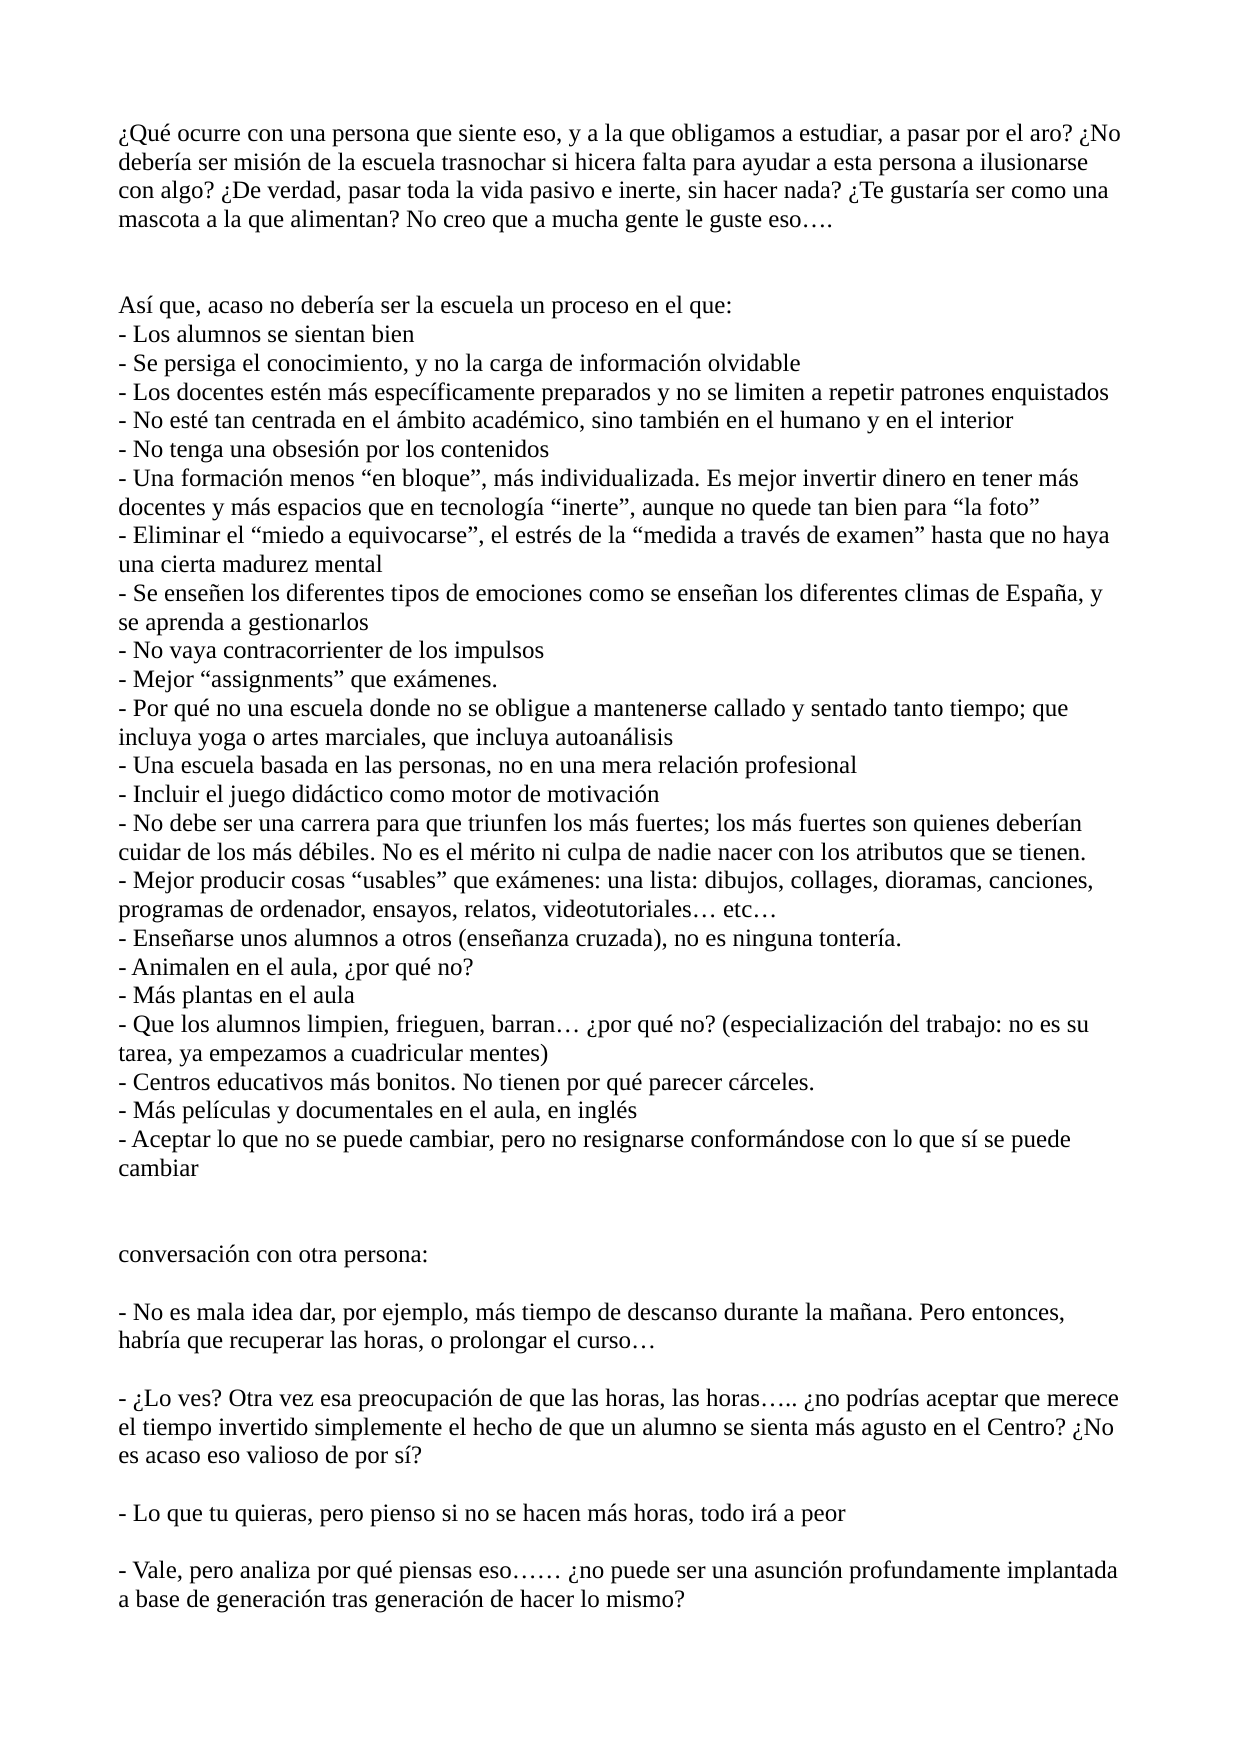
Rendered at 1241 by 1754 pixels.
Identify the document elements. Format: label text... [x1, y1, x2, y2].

text - No debe ser una carrera para que triunfen los más fuertes; los más fuertes son quienes deberían cuidar de los más débiles. No es el mérito ni culpa de nadie nacer con los atributos que se tienen. [118, 808, 1122, 866]
text - Animalen en el aula, ¿por qué no? [118, 952, 1122, 981]
text - Los alumnos se sientan bien [118, 319, 1122, 348]
text - Mejor “assignments” que exámenes. [118, 664, 1122, 693]
text - Incluir el juego didáctico como motor de motivación [118, 779, 1122, 808]
text - No vaya contracorrienter de los impulsos [118, 636, 1122, 664]
text - Enseñarse unos alumnos a otros (enseñanza cruzada), no es ninguna tontería. [118, 923, 1122, 952]
text - Que los alumnos limpien, frieguen, barran… ¿por qué no? (especialización del trabajo: no es su tarea, ya empezamos a cuadricular mentes) [118, 1009, 1122, 1067]
text - Aceptar lo que no se puede cambiar, pero no resignarse conformándose con lo que sí se puede cambiar [118, 1124, 1122, 1182]
text - No es mala idea dar, por ejemplo, más tiempo de descanso durante la mañana. Pero entonces, habría que recuperar las horas, o prolongar el curso… [118, 1297, 1122, 1354]
text - Lo que tu quieras, pero pienso si no se hacen más horas, todo irá a peor [118, 1498, 1122, 1527]
text - Más plantas en el aula [118, 981, 1122, 1009]
text conversación con otra persona: [118, 1239, 1122, 1268]
text - Una formación menos “en bloque”, más individualizada. Es mejor invertir dinero en tener más docentes y más espacios que en tecnología “inerte”, aunque no quede tan bien para “la foto” [118, 463, 1122, 521]
text - Eliminar el “miedo a equivocarse”, el estrés de la “medida a través de examen” hasta que no haya una cierta madurez mental [118, 521, 1122, 578]
text - Más películas y documentales en el aula, en inglés [118, 1096, 1122, 1124]
text Así que, acaso no debería ser la escuela un proceso en el que: [118, 291, 1122, 319]
text - No tenga una obsesión por los contenidos [118, 434, 1122, 463]
text - Mejor producir cosas “usables” que exámenes: una lista: dibujos, collages, dioramas, canciones, programas de ordenador, ensayos, relatos, videotutoriales… etc… [118, 866, 1122, 923]
text - Los docentes estén más específicamente preparados y no se limiten a repetir patrones enquistados [118, 377, 1122, 406]
text - No esté tan centrada en el ámbito académico, sino también en el humano y en el interior [118, 406, 1122, 434]
text ¿Qué ocurre con una persona que siente eso, y a la que obligamos a estudiar, a pasar por el aro? ¿No debería ser misión de la escuela trasnochar si hicera falta para ayudar a esta persona a ilusionarse con algo? ¿De verdad, pasar toda la vida pasivo e inerte, sin hacer nada? ¿Te gustaría ser como una mascota a la que alimentan? No creo que a mucha gente le guste eso…. [118, 118, 1122, 233]
text - Se persiga el conocimiento, y no la carga de información olvidable [118, 348, 1122, 377]
text - Se enseñen los diferentes tipos de emociones como se enseñan los diferentes climas de España, y se aprenda a gestionarlos [118, 578, 1122, 636]
text - Una escuela basada en las personas, no en una mera relación profesional [118, 751, 1122, 779]
text - ¿Lo ves? Otra vez esa preocupación de que las horas, las horas….. ¿no podrías aceptar que merece el tiempo invertido simplemente el hecho de que un alumno se sienta más agusto en el Centro? ¿No es acaso eso valioso de por sí? [118, 1383, 1122, 1469]
text - Centros educativos más bonitos. No tienen por qué parecer cárceles. [118, 1067, 1122, 1096]
text - Por qué no una escuela donde no se obligue a mantenerse callado y sentado tanto tiempo; que incluya yoga o artes marciales, que incluya autoanálisis [118, 693, 1122, 751]
text - Vale, pero analiza por qué piensas eso…… ¿no puede ser una asunción profundamente implantada a base de generación tras generación de hacer lo mismo? [118, 1556, 1122, 1613]
